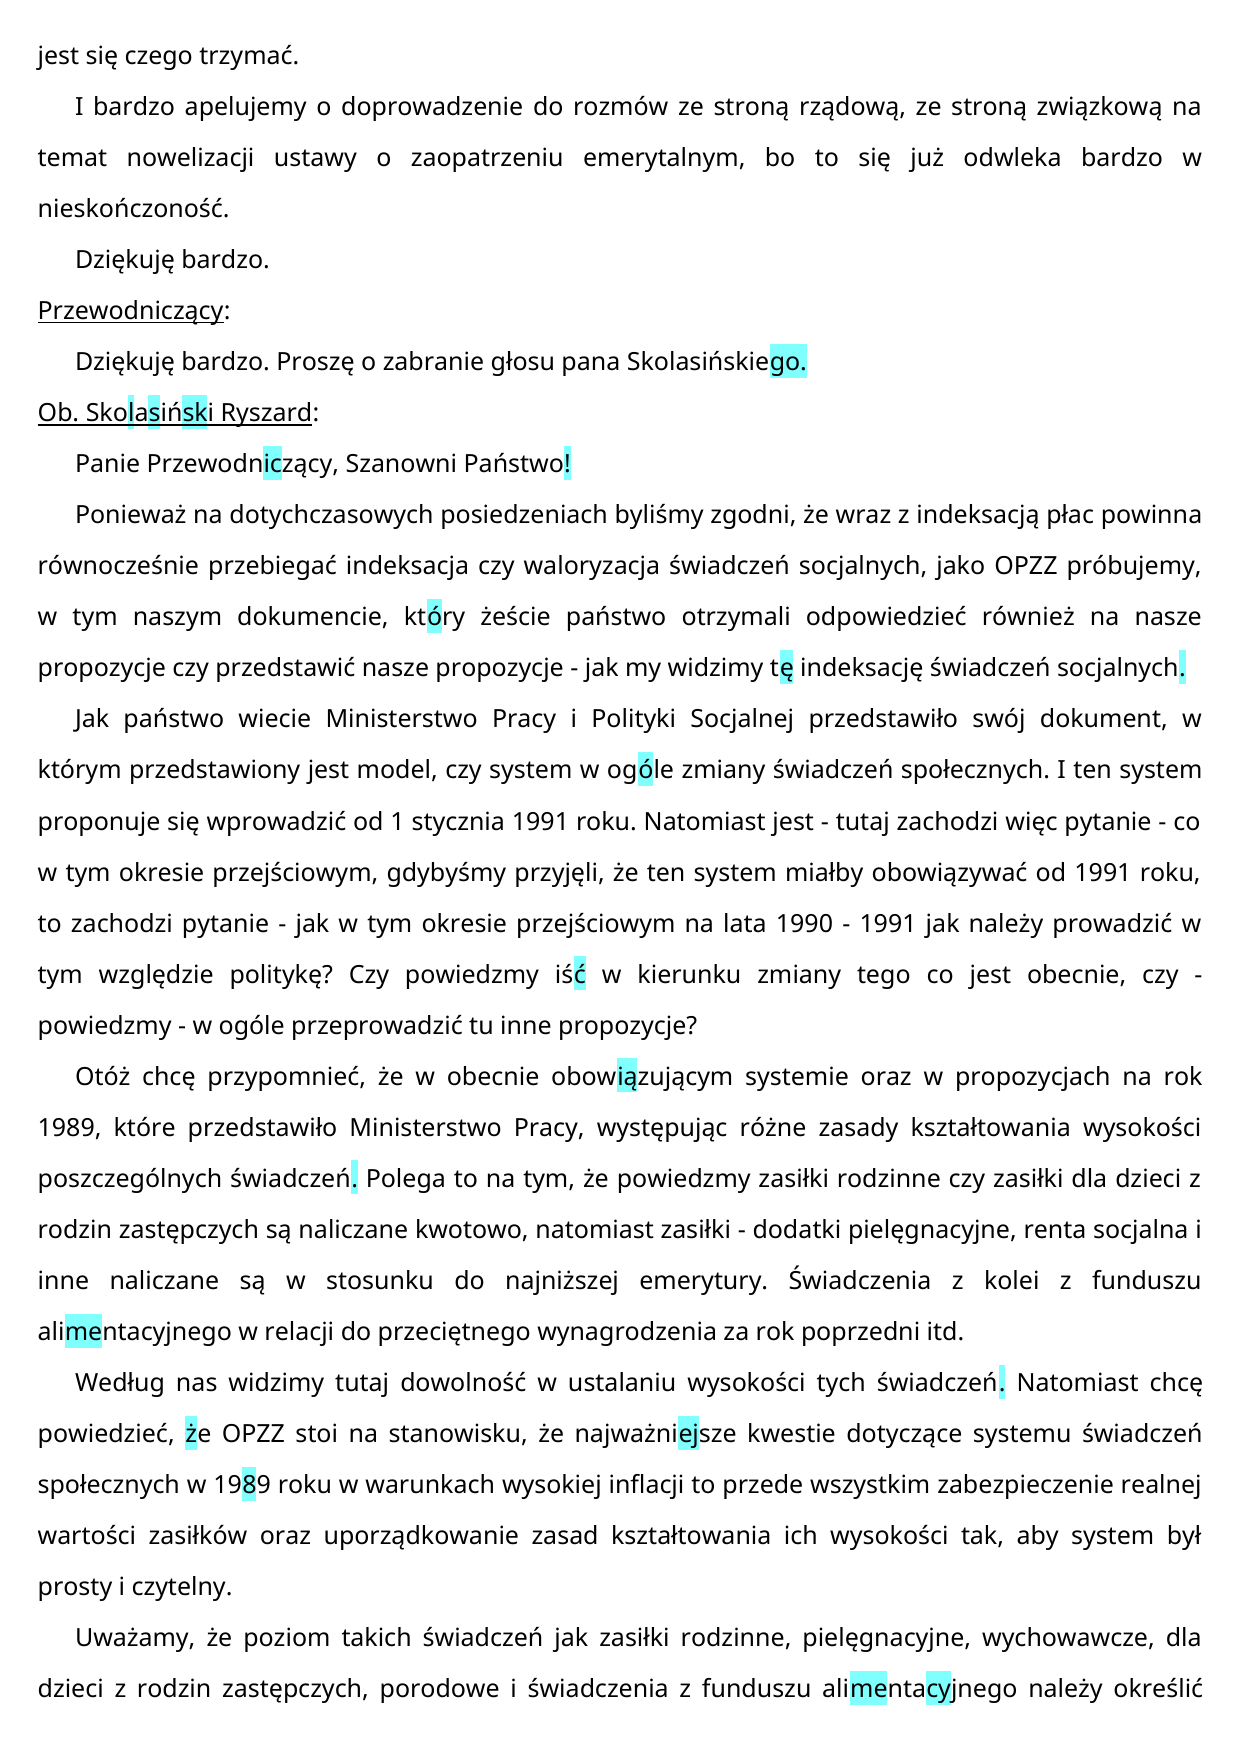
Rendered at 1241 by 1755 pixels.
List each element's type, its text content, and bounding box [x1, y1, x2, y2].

text Według nas widzimy tutaj dowolność w ustalaniu wysokości tych świadczeń. Natomiast chcę powiedzieć, że OPZZ stoi na stanowisku, że najważniejsze kwestie dotyczące systemu świadczeń społecznych w 1989 roku w warunkach wysokiej inflacji to przede wszystkim zabezpieczenie realnej wartości zasiłków oraz uporządkowanie zasad kształtowania ich wysokości tak, aby system był prosty i czytelny. [37, 1364, 1203, 1603]
text Ponieważ na dotychczasowych posiedzeniach byliśmy zgodni, że wraz z indeksacją płac powinna równocześnie przebiegać indeksacja czy waloryzacja świadczeń socjalnych, jako OPZZ próbujemy, w tym naszym dokumencie, który żeście państwo otrzymali odpowiedzieć również na nasze propozycje czy przedstawić nasze propozycje - jak my widzimy tę indeksację świadczeń socjalnych. [37, 497, 1203, 684]
text Panie Przewodniczący, Szanowni Państwo! [37, 446, 1203, 480]
text Przewodniczący: [37, 293, 1203, 327]
text Dziękuję bardzo. [37, 242, 1203, 276]
text Uważamy, że poziom takich świadczeń jak zasiłki rodzinne, pielęgnacyjne, wychowawcze, dla dzieci z rodzin zastępczych, porodowe i świadczenia z funduszu alimentacyjnego należy określić [37, 1620, 1203, 1705]
text Jak państwo wiecie Ministerstwo Pracy i Polityki Socjalnej przedstawiło swój dokument, w którym przedstawiony jest model, czy system w ogóle zmiany świadczeń społecznych. I ten system proponuje się wprowadzić od 1 stycznia 1991 roku. Natomiast jest - tutaj zachodzi więc pytanie - co w tym okresie przejściowym, gdybyśmy przyjęli, że ten system miałby obowiązywać od 1991 roku, to zachodzi pytanie - jak w tym okresie przejściowym na lata 1990 - 1991 jak należy prowadzić w tym względzie politykę? Czy powiedzmy iść w kierunku zmiany tego co jest obecnie, czy - powiedzmy - w ogóle przeprowadzić tu inne propozycje? [37, 701, 1203, 1041]
text Dziękuję bardzo. Proszę o zabranie głosu pana Skolasińskiego. [37, 344, 1203, 378]
text jest się czego trzymać. [37, 37, 1203, 72]
text I bardzo apelujemy o doprowadzenie do rozmów ze stroną rządową, ze stroną związkową na temat nowelizacji ustawy o zaopatrzeniu emerytalnym, bo to się już odwleka bardzo w nieskończoność. [37, 88, 1203, 225]
text Otóż chcę przypomnieć, że w obecnie obowiązującym systemie oraz w propozycjach na rok 1989, które przedstawiło Ministerstwo Pracy, występując różne zasady kształtowania wysokości poszczególnych świadczeń. Polega to na tym, że powiedzmy zasiłki rodzinne czy zasiłki dla dzieci z rodzin zastępczych są naliczane kwotowo, natomiast zasiłki - dodatki pielęgnacyjne, renta socjalna i inne naliczane są w stosunku do najniższej emerytury. Świadczenia z kolei z funduszu alimentacyjnego w relacji do przeciętnego wynagrodzenia za rok poprzedni itd. [37, 1058, 1203, 1348]
text Ob. Skolasiński Ryszard: [37, 395, 1203, 429]
